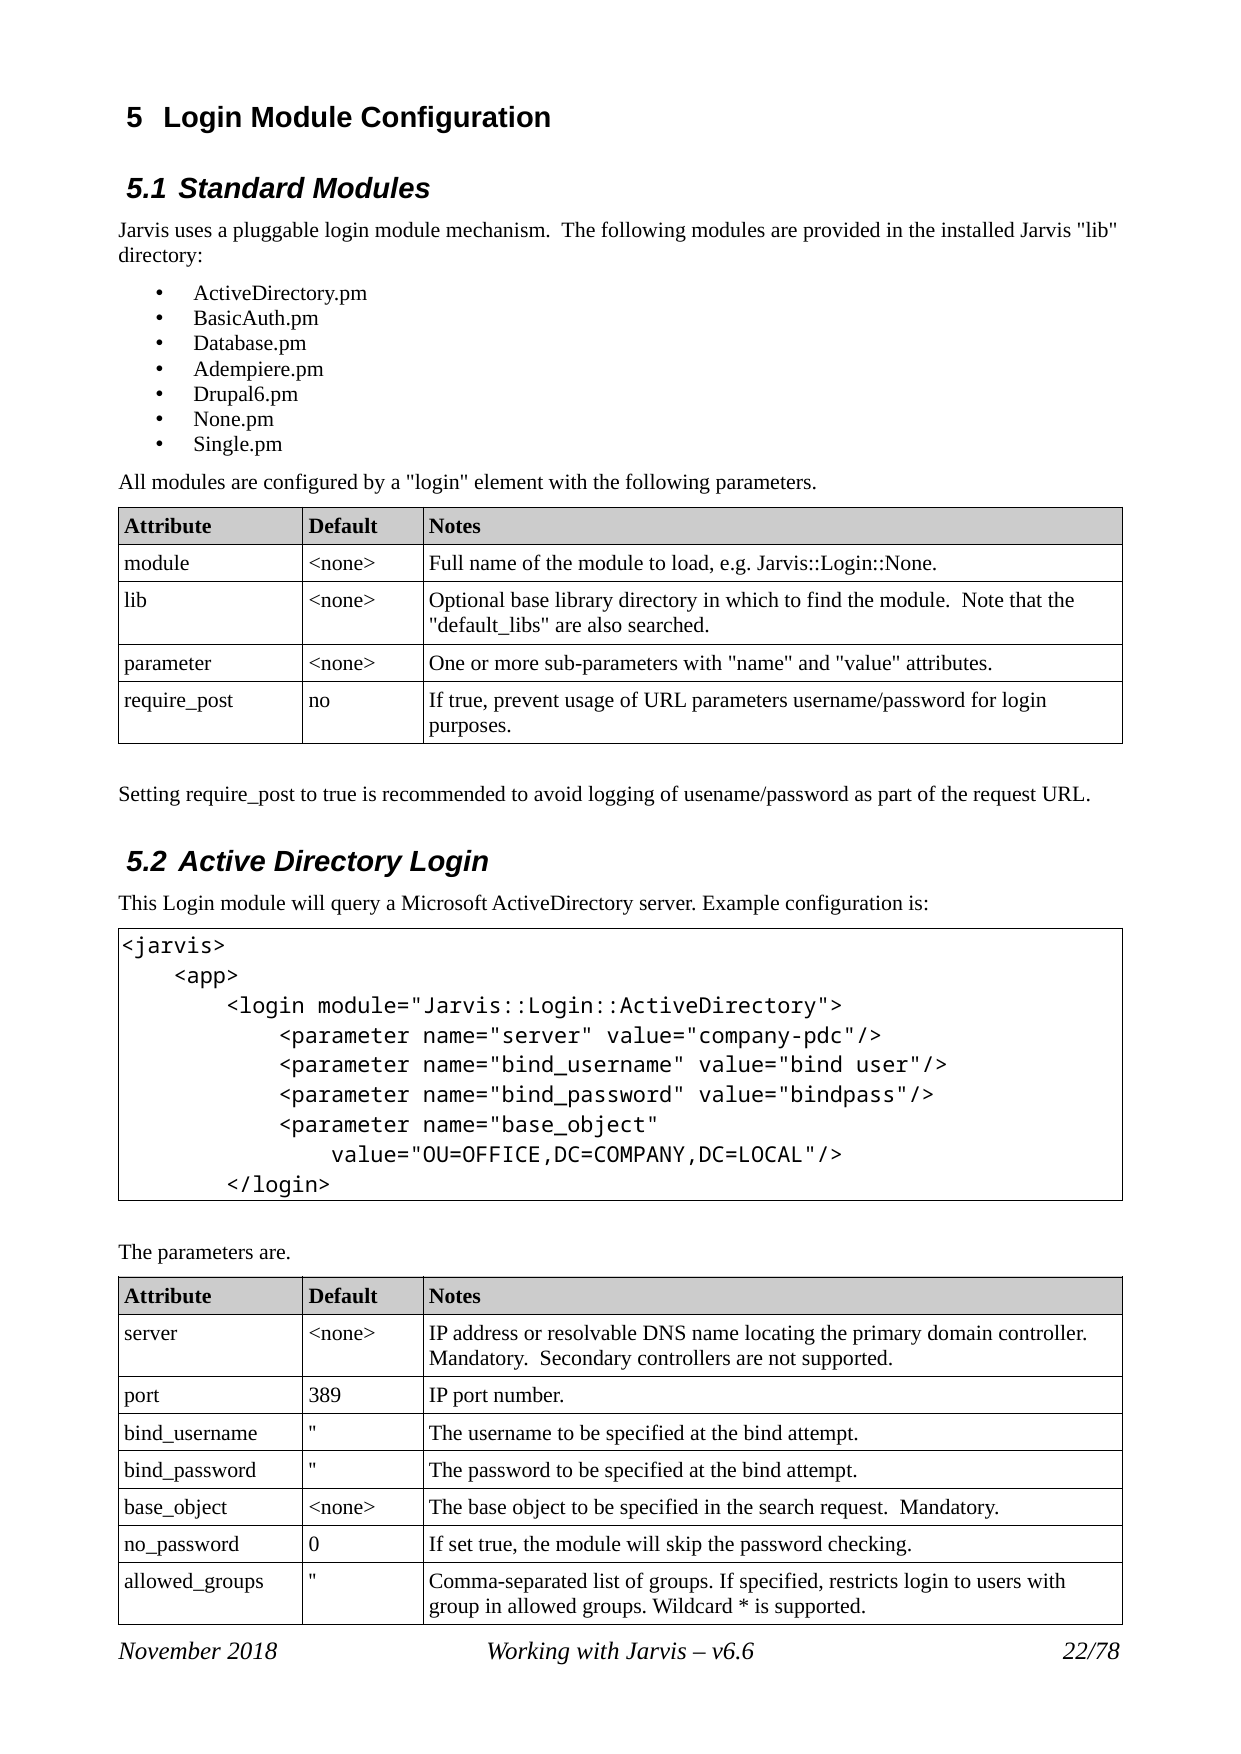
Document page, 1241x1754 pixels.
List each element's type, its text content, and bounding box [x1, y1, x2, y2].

table_header Notes [424, 1278, 1122, 1314]
table_cell Full name of the module to load, e.g. Jarvis::Login::None. [424, 545, 1122, 581]
list Adempiere.pm [156, 356, 1122, 381]
subtitle Login Module Configuration [118, 100, 1122, 133]
table_cell bind_password [119, 1451, 302, 1488]
table_cell '' [303, 1451, 423, 1488]
text <parameter name="bind_username" value="bind user"/> [119, 1047, 1122, 1077]
text Setting require_post to true is recommended to avoid logging of usename/password as part of the request URL. [118, 781, 1122, 806]
subtitle Standard Modules [118, 171, 1122, 204]
text Jarvis uses a pluggable login module mechanism. The following modules are provided in the installed Jarvis "lib" directory: [118, 217, 1122, 267]
text </login> [119, 1166, 1122, 1200]
table_cell If set true, the module will skip the password checking. [424, 1526, 1122, 1562]
table_cell One or more sub-parameters with "name" and "value" attributes. [424, 645, 1122, 681]
table_cell <none> [303, 1489, 423, 1525]
table_cell <none> [303, 1315, 423, 1376]
table_cell require_post [119, 682, 302, 743]
table_cell '' [303, 1414, 423, 1450]
table_header Attribute [119, 508, 302, 544]
table_cell parameter [119, 645, 302, 681]
table_cell <none> [303, 545, 423, 581]
table_cell IP port number. [424, 1377, 1122, 1413]
table_cell base_object [119, 1489, 302, 1525]
text All modules are configured by a "login" element with the following parameters. [118, 469, 1122, 494]
text <app> [119, 957, 1122, 987]
table_header Default [303, 508, 423, 544]
text This Login module will query a Microsoft ActiveDirectory server. Example configuration is: [118, 890, 1122, 915]
text The parameters are. [118, 1239, 1122, 1264]
table_cell The username to be specified at the bind attempt. [424, 1414, 1122, 1450]
table_cell If true, prevent usage of URL parameters username/password for login purposes. [424, 682, 1122, 743]
table_cell lib [119, 582, 302, 643]
text value="OU=OFFICE,DC=COMPANY,DC=LOCAL"/> [119, 1136, 1122, 1166]
subtitle Active Directory Login [118, 844, 1122, 877]
table_cell allowed_groups [119, 1563, 302, 1624]
table_cell IP address or resolvable DNS name locating the primary domain controller. Mandatory. Secondary controllers are not supported. [424, 1315, 1122, 1376]
table_header Default [303, 1278, 423, 1314]
list ActiveDirectory.pm [156, 280, 1122, 305]
table_cell bind_username [119, 1414, 302, 1450]
table_cell no_password [119, 1526, 302, 1562]
list Database.pm [156, 330, 1122, 356]
table_cell <none> [303, 582, 423, 643]
text <login module="Jarvis::Login::ActiveDirectory"> [119, 987, 1122, 1017]
table_cell Optional base library directory in which to find the module. Note that the "default_libs" are also searched. [424, 582, 1122, 643]
text <parameter name="server" value="company-pdc"/> [119, 1017, 1122, 1047]
table_header Attribute [119, 1278, 302, 1314]
list BasicAuth.pm [156, 305, 1122, 330]
table_header Notes [424, 508, 1122, 544]
table_cell <none> [303, 645, 423, 681]
table_cell 389 [303, 1377, 423, 1413]
table_cell server [119, 1315, 302, 1376]
list Single.pm [156, 431, 1122, 456]
list None.pm [156, 406, 1122, 431]
table_cell The password to be specified at the bind attempt. [424, 1451, 1122, 1488]
text <parameter name="bind_password" value="bindpass"/> [119, 1077, 1122, 1106]
table_cell port [119, 1377, 302, 1413]
table_cell The base object to be specified in the search request. Mandatory. [424, 1489, 1122, 1525]
text <jarvis> [119, 929, 1122, 957]
list Drupal6.pm [156, 381, 1122, 406]
text <parameter name="base_object" [119, 1106, 1122, 1136]
table_cell '' [303, 1563, 423, 1624]
table_cell Comma-separated list of groups. If specified, restricts login to users with group in allowed groups. Wildcard * is supported. [424, 1563, 1122, 1624]
table_cell module [119, 545, 302, 581]
table_cell no [303, 682, 423, 743]
table_cell 0 [303, 1526, 423, 1562]
